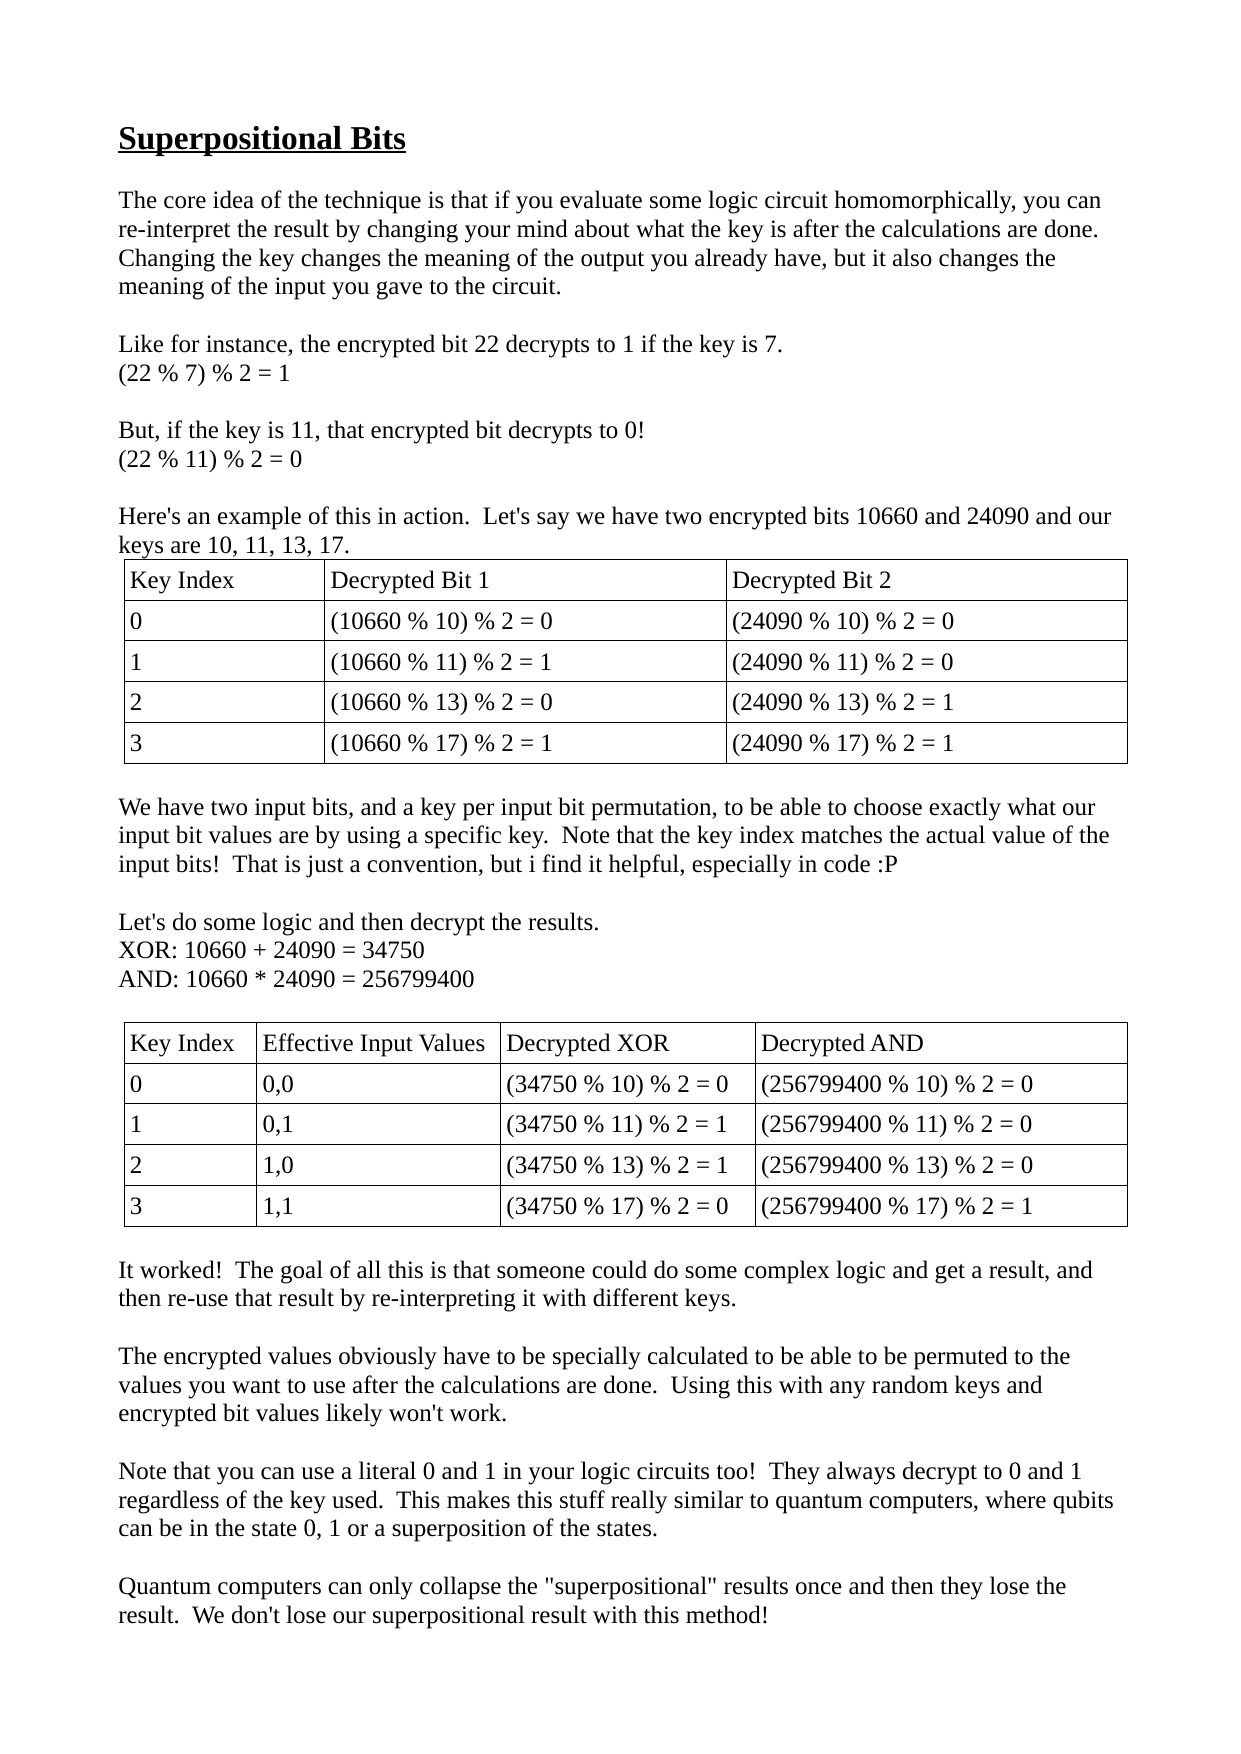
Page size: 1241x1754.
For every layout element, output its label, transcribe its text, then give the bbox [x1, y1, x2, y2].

text The core idea of the technique is that if you evaluate some logic circuit homomorphically, you can re-interpret the result by changing your mind about what the key is after the calculations are done. Changing the key changes the meaning of the output you already have, but it also changes the meaning of the input you gave to the circuit. [118, 185, 1122, 300]
table_cell 3 [125, 1186, 256, 1226]
table_cell (24090 % 10) % 2 = 0 [727, 601, 1127, 640]
table_cell 0 [125, 1064, 256, 1103]
text Like for instance, the encrypted bit 22 decrypts to 1 if the key is 7. [118, 329, 1122, 358]
table_cell 1 [125, 1104, 256, 1144]
text The encrypted values obviously have to be specially calculated to be able to be permuted to the values you want to use after the calculations are done. Using this with any random keys and encrypted bit values likely won't work. [118, 1341, 1122, 1427]
text Superpositional Bits [118, 118, 1122, 156]
table_cell (34750 % 13) % 2 = 1 [501, 1145, 755, 1185]
table_header Decrypted Bit 1 [325, 560, 726, 600]
text Here's an example of this in action. Let's say we have two encrypted bits 10660 and 24090 and our keys are 10, 11, 13, 17. [118, 501, 1122, 559]
text XOR: 10660 + 24090 = 34750 [118, 936, 1122, 964]
table_cell 0 [125, 601, 324, 640]
text Let's do some logic and then decrypt the results. [118, 907, 1122, 936]
table_cell (10660 % 11) % 2 = 1 [325, 641, 726, 681]
table_cell (10660 % 17) % 2 = 1 [325, 723, 726, 763]
table_header Key Index [125, 1023, 256, 1063]
table_cell 1,0 [257, 1145, 500, 1185]
text (22 % 11) % 2 = 0 [118, 444, 1122, 473]
table_header Decrypted XOR [501, 1023, 755, 1063]
table_cell (256799400 % 10) % 2 = 0 [756, 1064, 1127, 1103]
text But, if the key is 11, that encrypted bit decrypts to 0! [118, 415, 1122, 444]
table_cell 1,1 [257, 1186, 500, 1226]
text Note that you can use a literal 0 and 1 in your logic circuits too! They always decrypt to 0 and 1 regardless of the key used. This makes this stuff really similar to quantum computers, where qubits can be in the state 0, 1 or a superposition of the states. [118, 1456, 1122, 1542]
table_header Decrypted Bit 2 [727, 560, 1127, 600]
text We have two input bits, and a key per input bit permutation, to be able to choose exactly what our input bit values are by using a specific key. Note that the key index matches the actual value of the input bits! That is just a convention, but i find it helpful, especially in code :P [118, 792, 1122, 878]
table_cell 0,0 [257, 1064, 500, 1103]
table_cell 2 [125, 682, 324, 722]
table_cell (10660 % 10) % 2 = 0 [325, 601, 726, 640]
table_cell (34750 % 10) % 2 = 0 [501, 1064, 755, 1103]
table_cell 0,1 [257, 1104, 500, 1144]
table_cell (10660 % 13) % 2 = 0 [325, 682, 726, 722]
text (22 % 7) % 2 = 1 [118, 358, 1122, 386]
table_cell 2 [125, 1145, 256, 1185]
table_header Key Index [125, 560, 324, 600]
text AND: 10660 * 24090 = 256799400 [118, 964, 1122, 993]
table_header Effective Input Values [257, 1023, 500, 1063]
text It worked! The goal of all this is that someone could do some complex logic and get a result, and then re-use that result by re-interpreting it with different keys. [118, 1255, 1122, 1312]
table_cell (24090 % 13) % 2 = 1 [727, 682, 1127, 722]
text Quantum computers can only collapse the "superpositional" results once and then they lose the result. We don't lose our superpositional result with this method! [118, 1571, 1122, 1628]
table_cell (24090 % 11) % 2 = 0 [727, 641, 1127, 681]
table_header Decrypted AND [756, 1023, 1127, 1063]
table_cell (256799400 % 11) % 2 = 0 [756, 1104, 1127, 1144]
table_cell (256799400 % 17) % 2 = 1 [756, 1186, 1127, 1226]
table_cell 3 [125, 723, 324, 763]
table_cell 1 [125, 641, 324, 681]
table_cell (256799400 % 13) % 2 = 0 [756, 1145, 1127, 1185]
table_cell (34750 % 17) % 2 = 0 [501, 1186, 755, 1226]
table_cell (34750 % 11) % 2 = 1 [501, 1104, 755, 1144]
table_cell (24090 % 17) % 2 = 1 [727, 723, 1127, 763]
